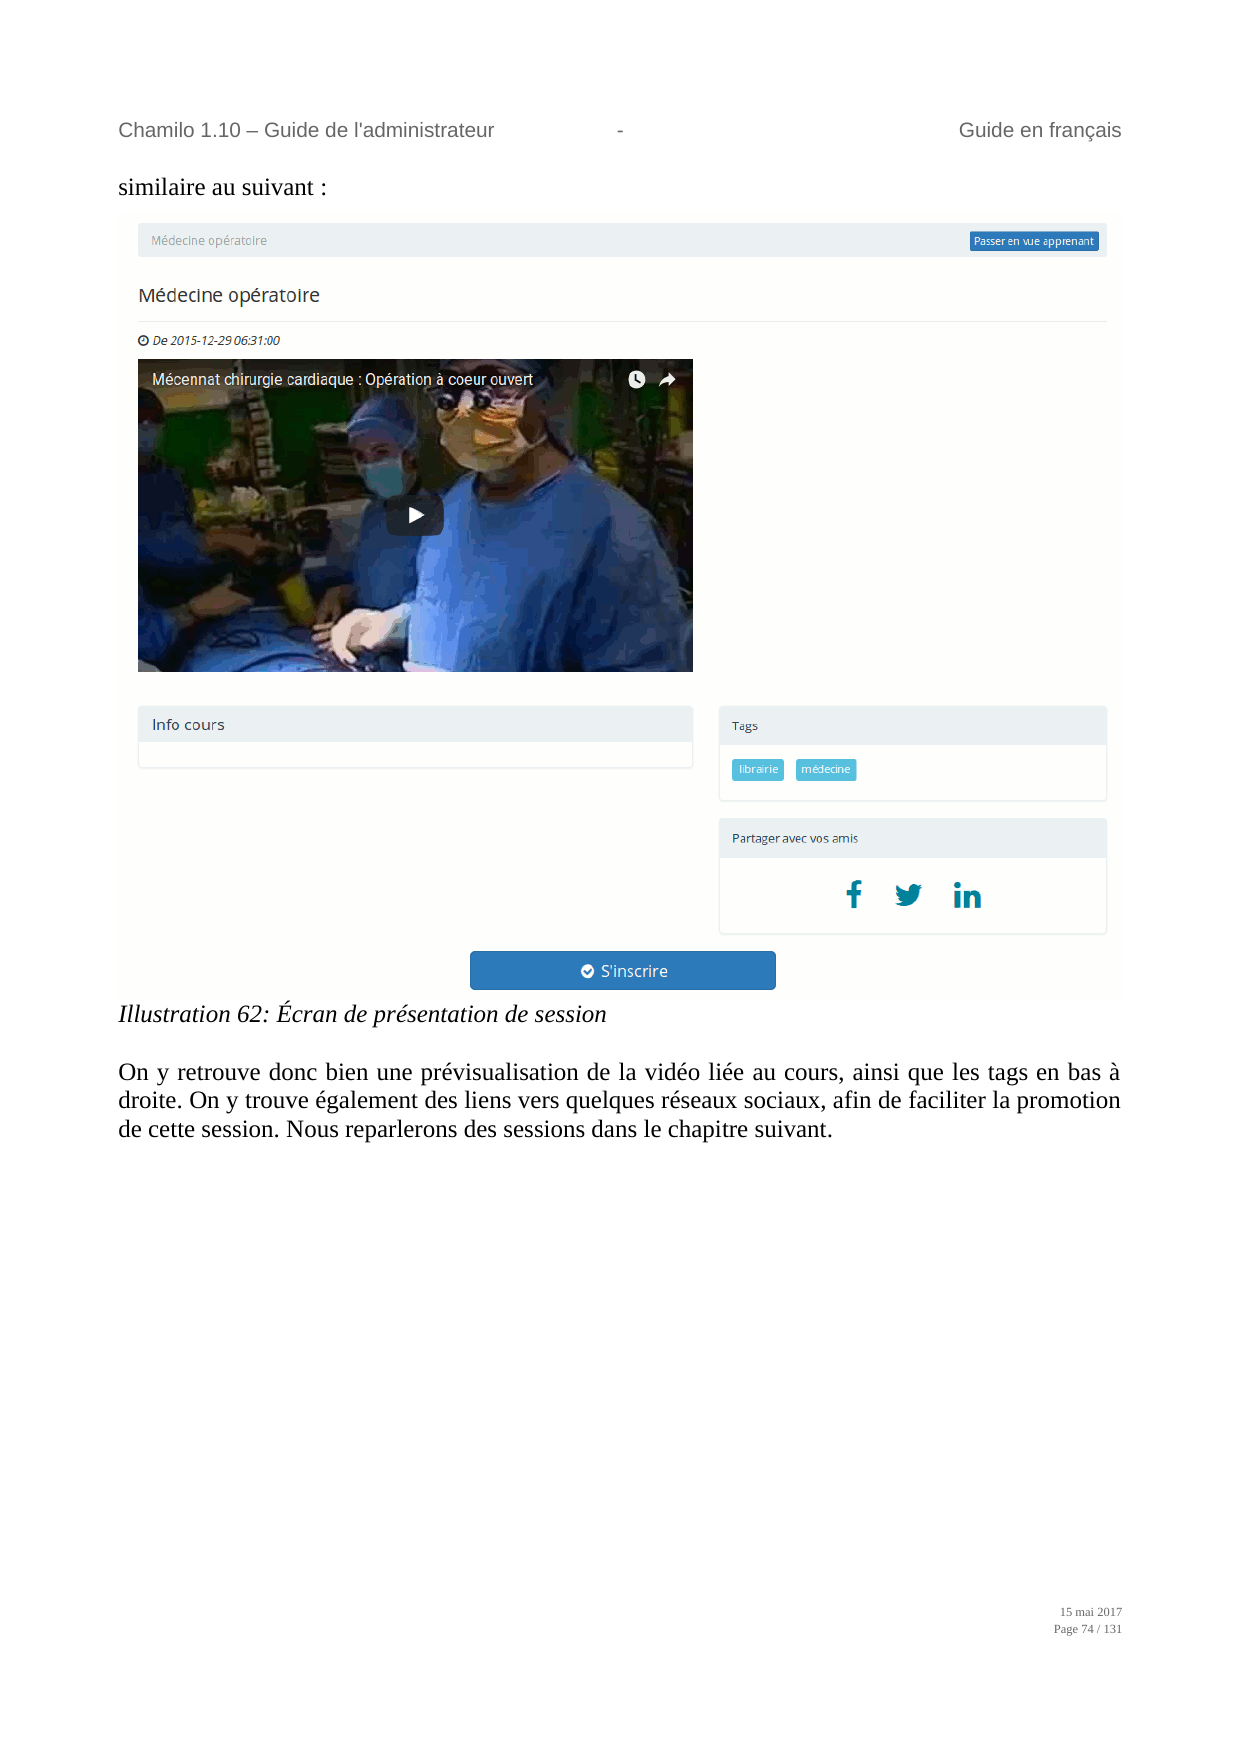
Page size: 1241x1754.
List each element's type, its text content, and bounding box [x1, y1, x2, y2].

text On y retrouve donc bien une prévisualisation de la vidéo liée au cours, ainsi que les tags en bas à droite. On y trouve également des liens vers quelques réseaux sociaux, afin de faciliter la promotion de cette session. Nous reparlerons des sessions dans le chapitre suivant. [118, 1057, 1122, 1143]
text similaire au suivant : [118, 172, 1122, 200]
text Illustration 62: Écran de présentation de session [118, 1000, 1122, 1028]
picture [118, 212, 1122, 1000]
